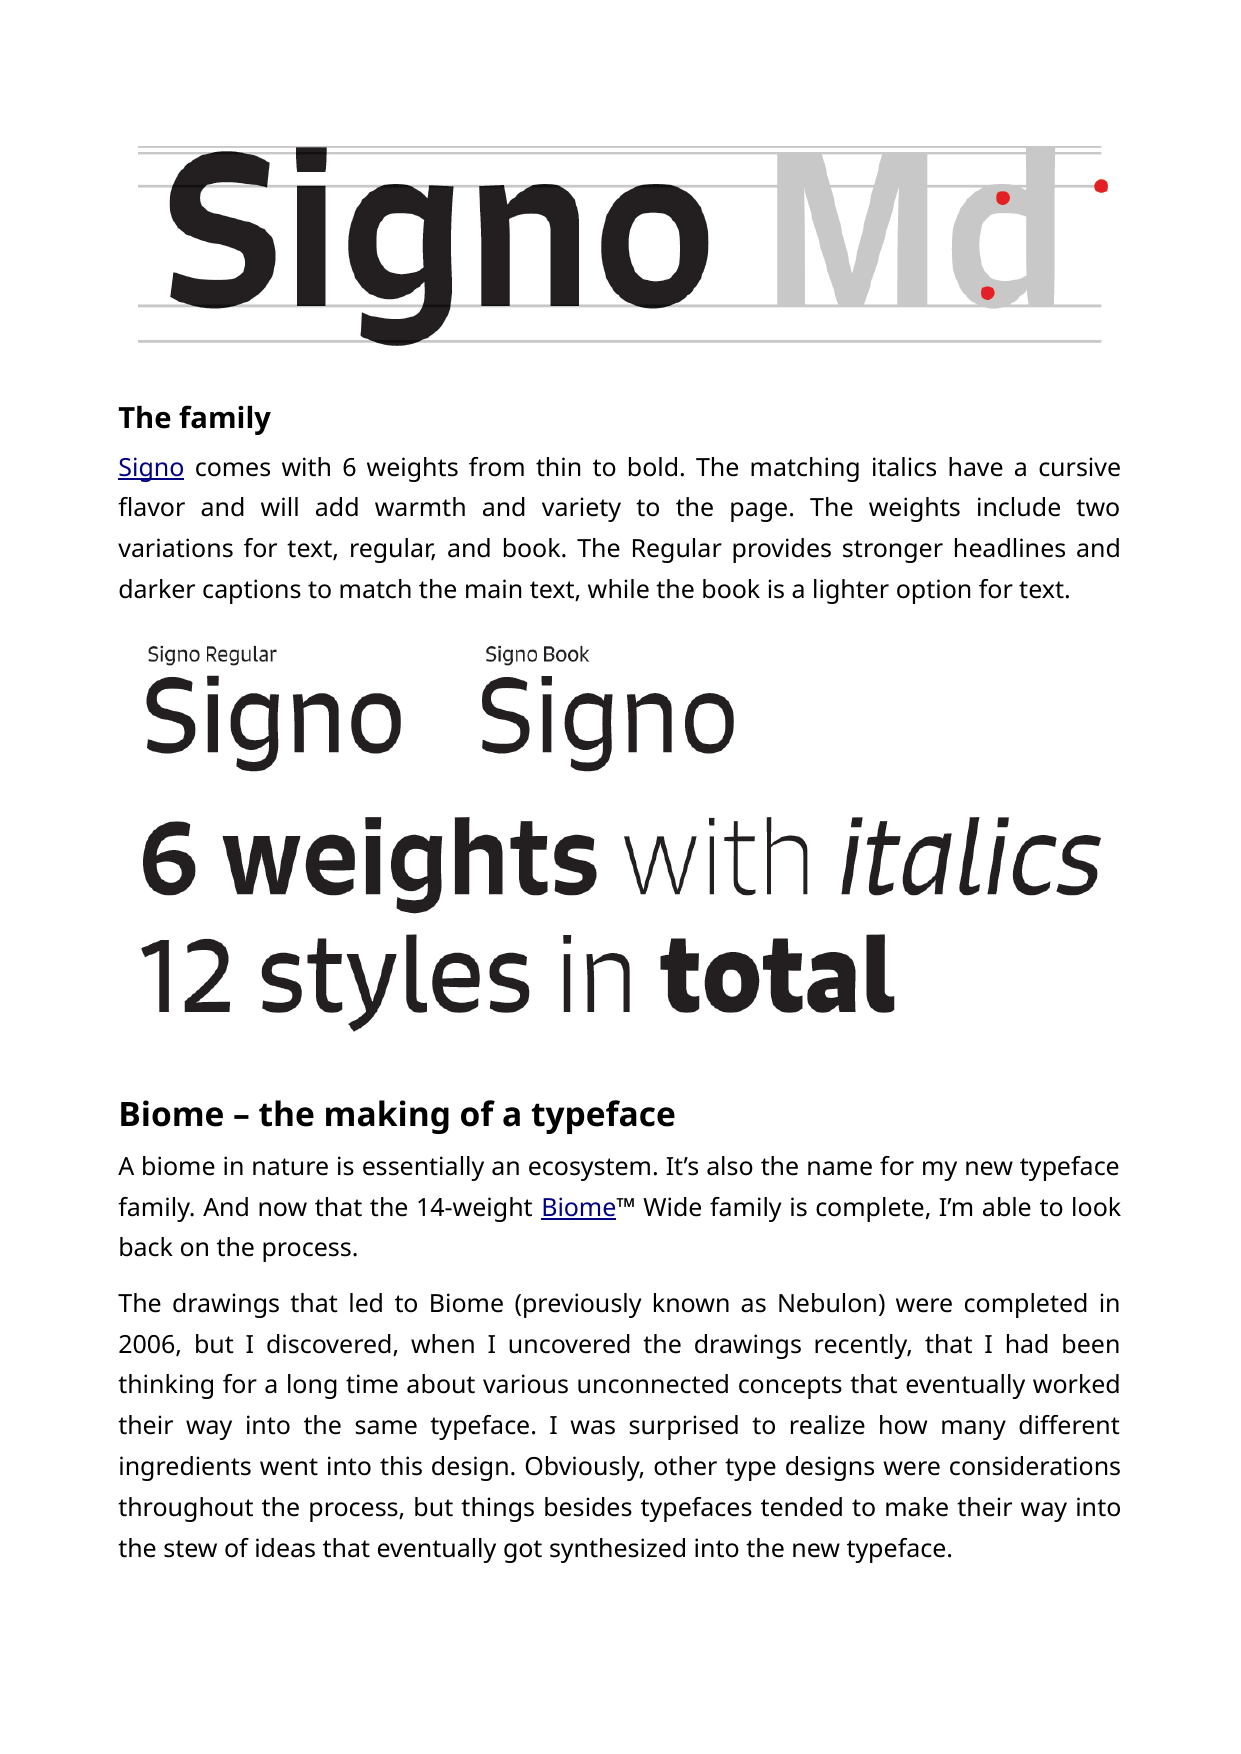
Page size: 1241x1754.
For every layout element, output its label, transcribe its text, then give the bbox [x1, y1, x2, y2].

subtitle Biome – the making of a typeface [118, 1090, 1122, 1136]
text Signo comes with 6 weights from thin to bold. The matching italics have a cursive flavor and will add warmth and variety to the page. The weights include two variations for text, regular, and book. The Regular provides stronger headlines and darker captions to match the main text, while the book is a lighter option for text. [118, 449, 1122, 606]
picture [118, 627, 1121, 1048]
text A biome in nature is essentially an ecosystem. It’s also the name for my new typeface family. And now that the 14-weight Biome™ Wide family is complete, I’m able to look back on the process. [118, 1148, 1122, 1264]
picture [118, 118, 1122, 361]
subtitle The family [118, 397, 1122, 437]
text The drawings that led to Biome (previously known as Nebulon) were completed in 2006, but I discovered, when I uncovered the drawings recently, that I had been thinking for a long time about various unconnected concepts that eventually worked their way into the same typeface. I was surprised to realize how many different ingredients went into this design. Obviously, other type designs were considerations throughout the process, but things besides typefaces tended to make their way into the stew of ideas that eventually got synthesized into the new typeface. [118, 1285, 1122, 1564]
